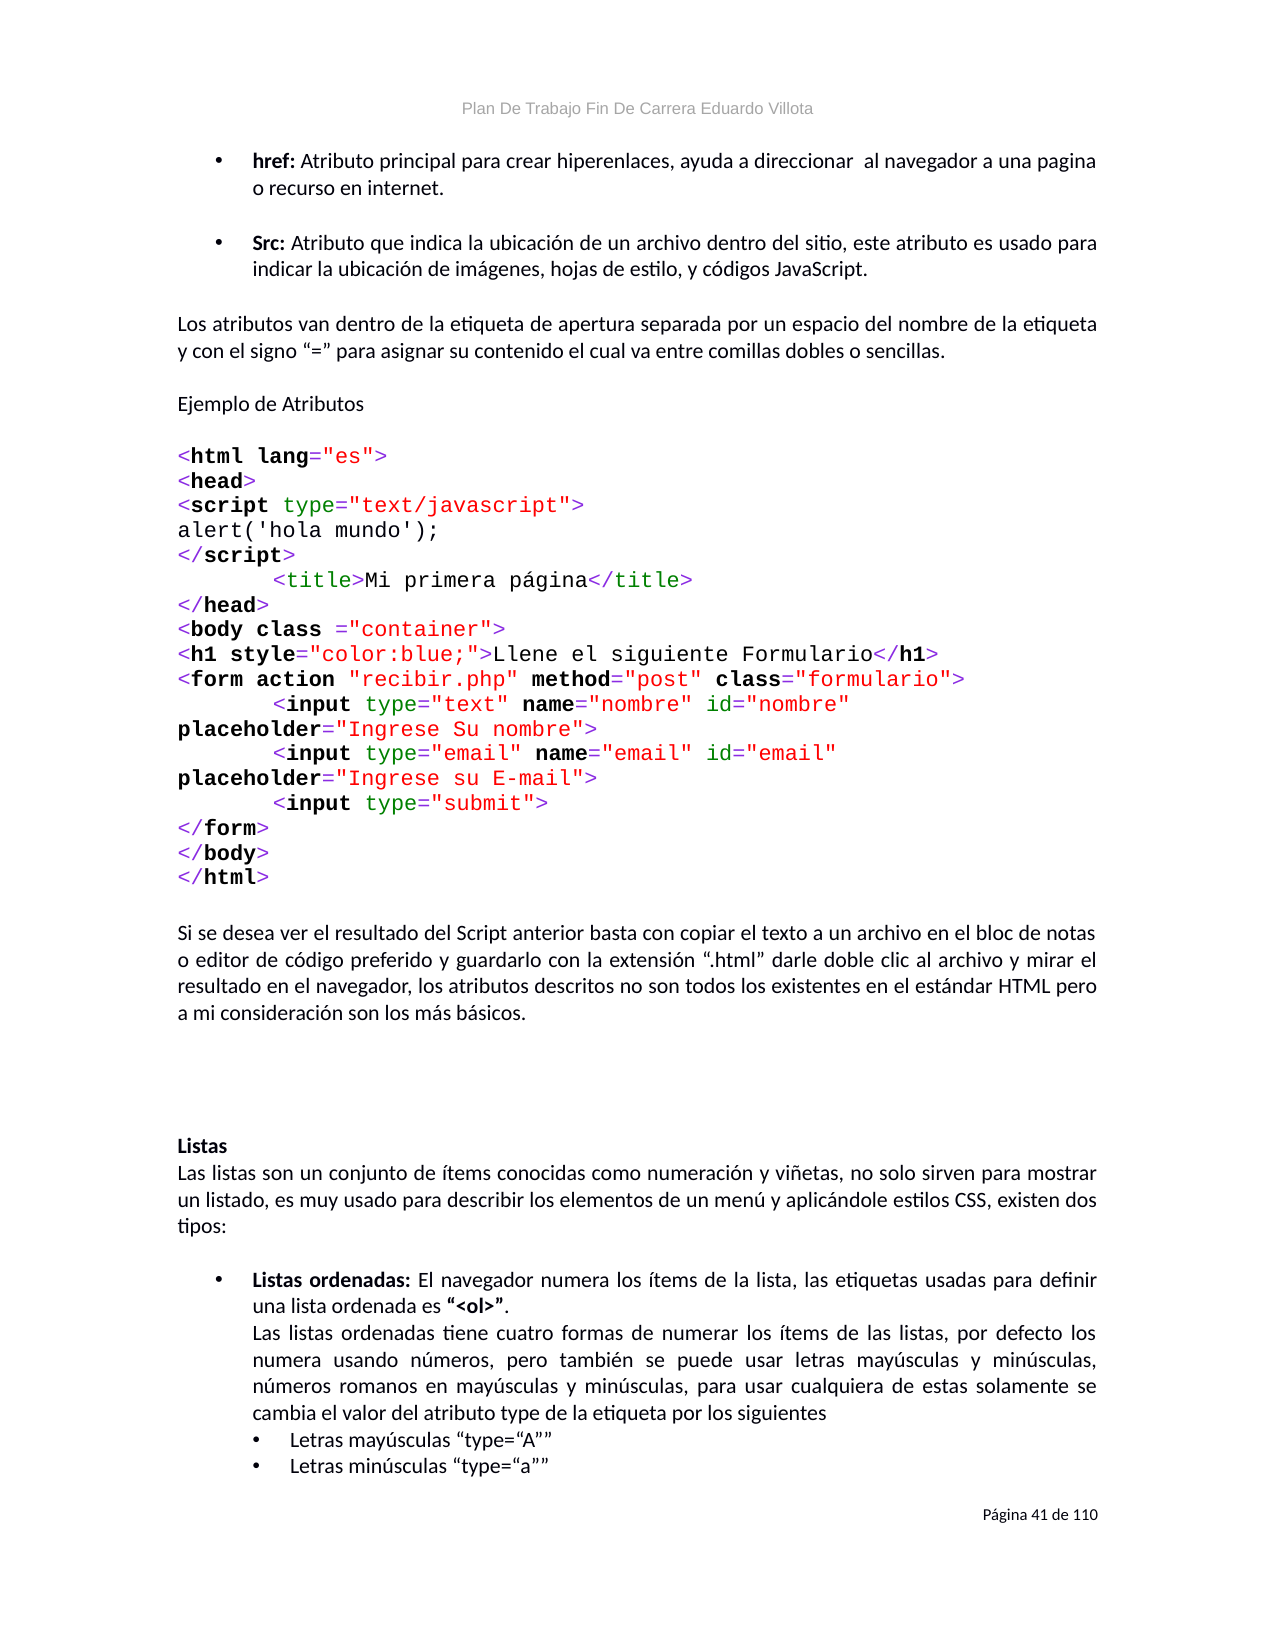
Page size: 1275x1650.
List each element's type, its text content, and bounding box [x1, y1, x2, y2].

text <script type="text/javascript"> [177, 494, 1098, 519]
text <body class ="container"> [177, 618, 1098, 643]
text Si se desea ver el resultado del Script anterior basta con copiar el texto a un archivo en el bloc de notas o editor de código preferido y guardarlo con la extensión “.html” darle doble clic al archivo y mirar el resultado en el navegador, los atributos descritos no son todos los existentes en el estándar HTML pero a mi consideración son los más básicos. [177, 919, 1098, 1026]
text <title>Mi primera página</title> [177, 569, 1098, 594]
text </head> [177, 594, 1098, 618]
text <input type="text" name="nombre" id="nombre" placeholder="Ingrese Su nombre"> [177, 693, 1098, 742]
list href: Atributo principal para crear hiperenlaces, ayuda a direccionar al navegador a una pagina o recurso en internet. [215, 148, 1098, 201]
text <input type="email" name="email" id="email" placeholder="Ingrese su E-mail"> [177, 742, 1098, 792]
text Listas [177, 1133, 1098, 1159]
text alert('hola mundo'); [177, 519, 1098, 544]
list Src: Atributo que indica la ubicación de un archivo dentro del sitio, este atributo es usado para indicar la ubicación de imágenes, hojas de estilo, y códigos JavaScript. [215, 229, 1098, 282]
text Ejemplo de Atributos [177, 390, 1098, 417]
text Los atributos van dentro de la etiqueta de apertura separada por un espacio del nombre de la etiqueta y con el signo “=” para asignar su contenido el cual va entre comillas dobles o sencillas. [177, 310, 1098, 364]
text </html> [177, 866, 1098, 891]
list Letras minúsculas “type=“a”” [252, 1453, 1098, 1479]
text </form> [177, 817, 1098, 842]
text Las listas son un conjunto de ítems conocidas como numeración y viñetas, no solo sirven para mostrar un listado, es muy usado para describir los elementos de un menú y aplicándole estilos CSS, existen dos tipos: [177, 1159, 1098, 1239]
text <head> [177, 470, 1098, 494]
text </body> [177, 842, 1098, 866]
text <form action "recibir.php" method="post" class="formulario"> [177, 668, 1098, 693]
text </script> [177, 544, 1098, 569]
text <h1 style="color:blue;">Llene el siguiente Formulario</h1> [177, 643, 1098, 668]
list Letras mayúsculas “type=“A”” [252, 1426, 1098, 1453]
text <input type="submit"> [177, 792, 1098, 817]
list Listas ordenadas: El navegador numera los ítems de la lista, las etiquetas usadas para definir una lista ordenada es “<ol>”. [215, 1266, 1098, 1319]
list Las listas ordenadas tiene cuatro formas de numerar los ítems de las listas, por defecto los numera usando números, pero también se puede usar letras mayúsculas y minúsculas, números romanos en mayúsculas y minúsculas, para usar cualquiera de estas solamente se cambia el valor del atributo type de la etiqueta por los siguientes [215, 1319, 1098, 1426]
text <html lang="es"> [177, 445, 1098, 470]
